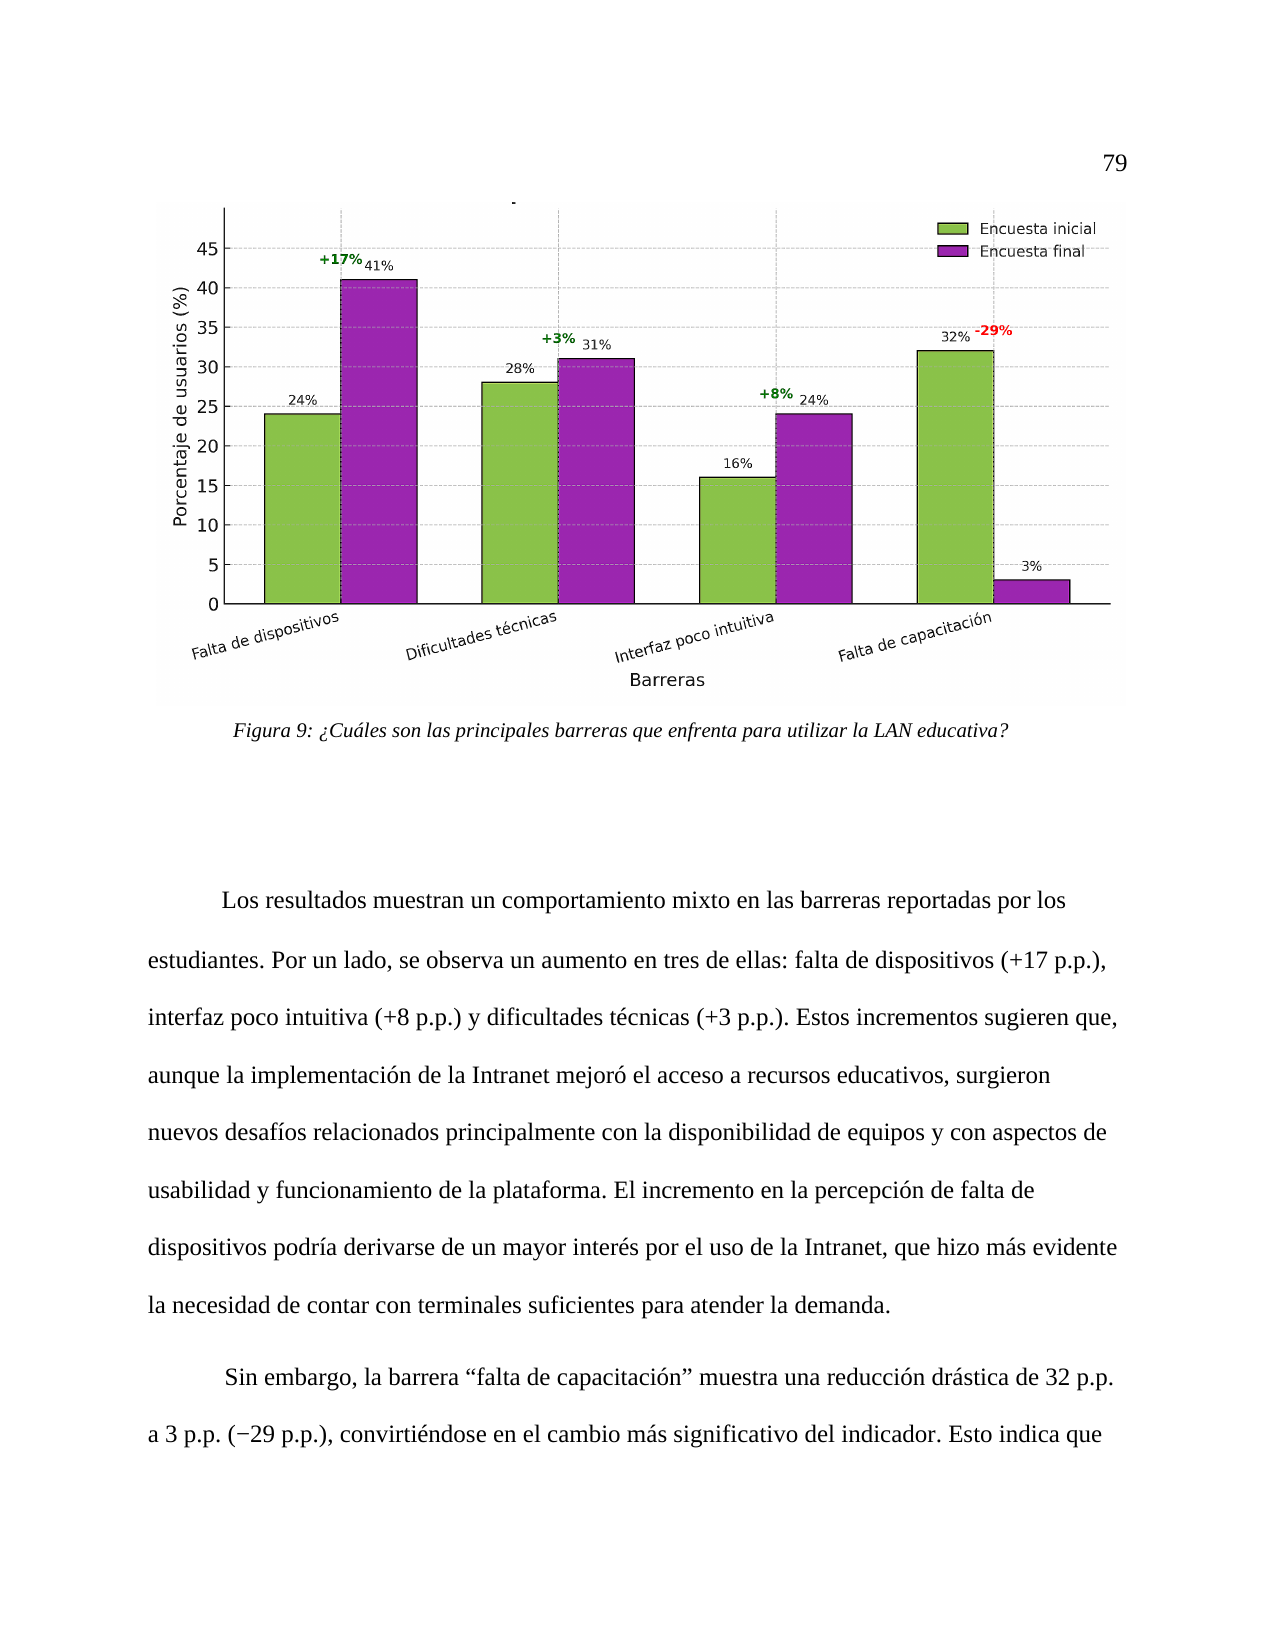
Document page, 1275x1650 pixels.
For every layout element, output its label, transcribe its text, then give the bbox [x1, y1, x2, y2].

text Los resultados muestran un comportamiento mixto en las barreras reportadas por los estudiantes. Por un lado, se observa un aumento en tres de ellas: falta de dispositivos (+17 p.p.), interfaz poco intuitiva (+8 p.p.) y dificultades técnicas (+3 p.p.). Estos incrementos sugieren que, aunque la implementación de la Intranet mejoró el acceso a recursos educativos, surgieron nuevos desafíos relacionados principalmente con la disponibilidad de equipos y con aspectos de usabilidad y funcionamiento de la plataforma. El incremento en la percepción de falta de dispositivos podría derivarse de un mayor interés por el uso de la Intranet, que hizo más evidente la necesidad de contar con terminales suficientes para atender la demanda. [148, 882, 1127, 1318]
text Figura 9: ¿Cuáles son las principales barreras que enfrenta para utilizar la LAN educativa? [156, 706, 1126, 742]
text Sin embargo, la barrera “falta de capacitación” muestra una reducción drástica de 32 p.p. a 3 p.p. (−29 p.p.), convirtiéndose en el cambio más significativo del indicador. Esto indica que [148, 1362, 1127, 1448]
picture [156, 202, 1126, 706]
